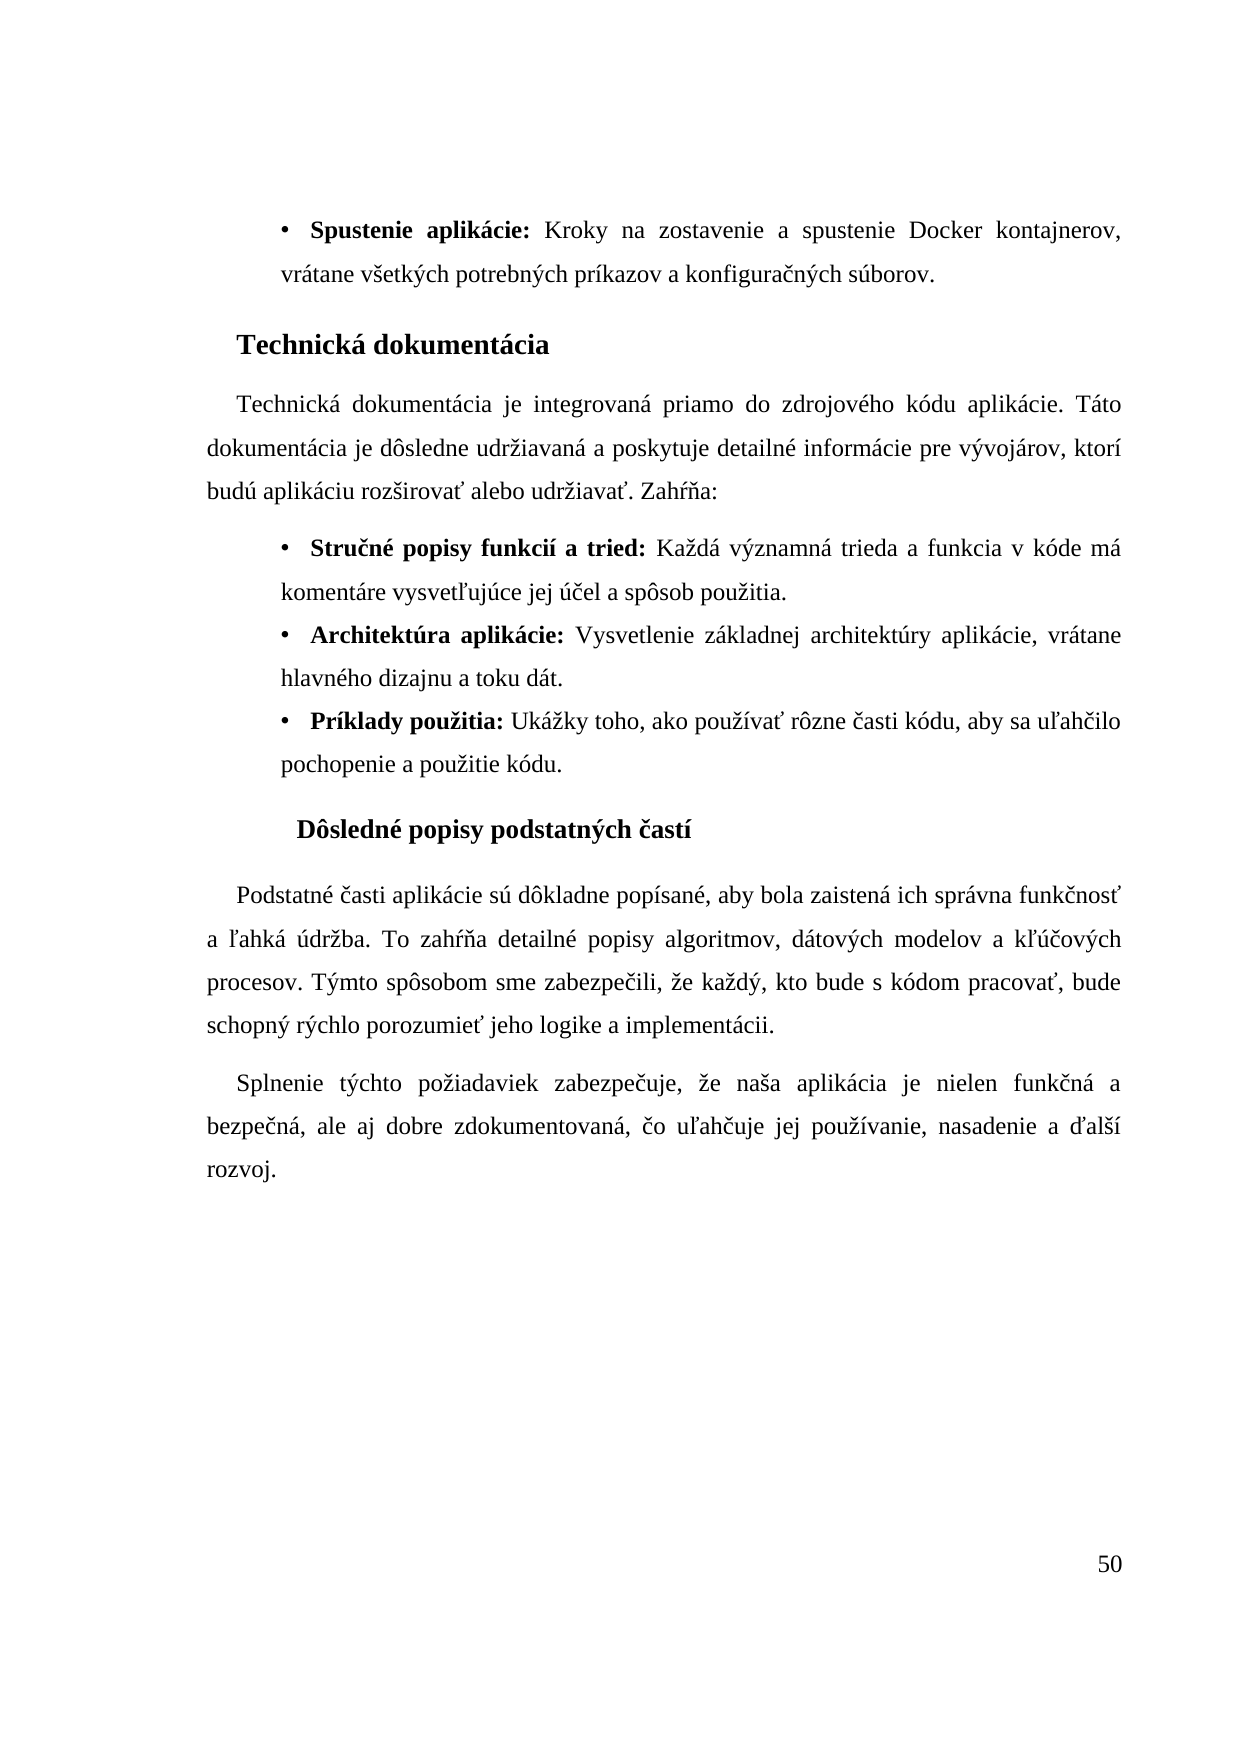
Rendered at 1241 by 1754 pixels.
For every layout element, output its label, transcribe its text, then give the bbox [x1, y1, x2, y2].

text Splnenie týchto požiadaviek zabezpečuje, že naša aplikácia je nielen funkčná a bezpečná, ale aj dobre zdokumentovaná, čo uľahčuje jej používanie, nasadenie a ďalší rozvoj. [207, 1068, 1122, 1183]
list Spustenie aplikácie: Kroky na zostavenie a spustenie Docker kontajnerov, vrátane všetkých potrebných príkazov a konfiguračných súborov. [251, 216, 1122, 287]
subtitle Dôsledné popisy podstatných častí [207, 813, 1122, 844]
list Stručné popisy funkcií a tried: Každá významná trieda a funkcia v kóde má komentáre vysvetľujúce jej účel a spôsob použitia. [251, 533, 1122, 605]
text Technická dokumentácia je integrovaná priamo do zdrojového kódu aplikácie. Táto dokumentácia je dôsledne udržiavaná a poskytuje detailné informácie pre vývojárov, ktorí budú aplikáciu rozširovať alebo udržiavať. Zahŕňa: [207, 389, 1122, 504]
text Podstatné časti aplikácie sú dôkladne popísané, aby bola zaistená ich správna funkčnosť a ľahká údržba. To zahŕňa detailné popisy algoritmov, dátových modelov a kľúčových procesov. Týmto spôsobom sme zabezpečili, že každý, kto bude s kódom pracovať, bude schopný rýchlo porozumieť jeho logike a implementácii. [207, 881, 1122, 1039]
list Architektúra aplikácie: Vysvetlenie základnej architektúry aplikácie, vrátane hlavného dizajnu a toku dát. [251, 620, 1122, 692]
subtitle Technická dokumentácia [207, 327, 1122, 360]
list Príklady použitia: Ukážky toho, ako používať rôzne časti kódu, aby sa uľahčilo pochopenie a použitie kódu. [251, 706, 1122, 778]
